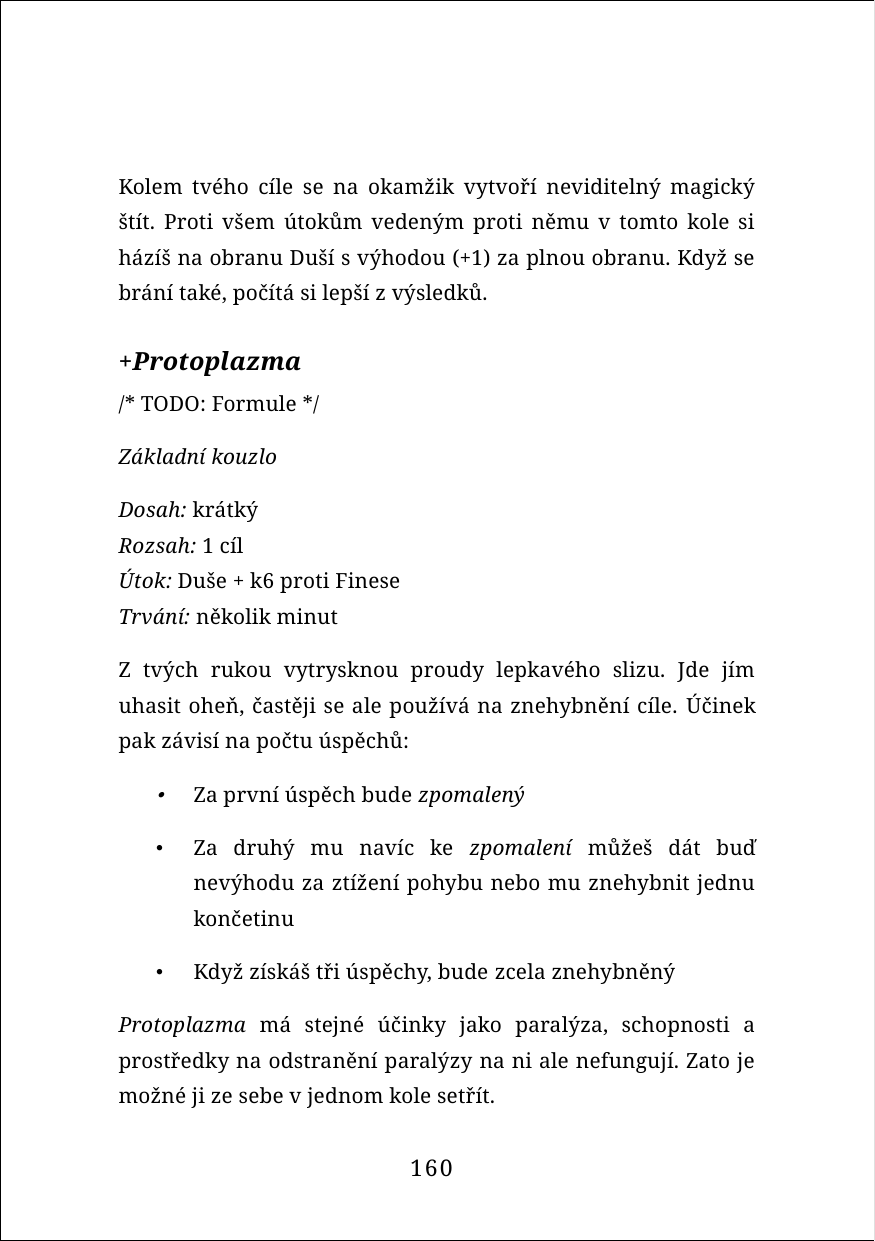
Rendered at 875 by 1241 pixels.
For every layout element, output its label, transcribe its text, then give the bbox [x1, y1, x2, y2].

text Protoplazma má stejné účinky jako paralýza, schopnosti a prostředky na odstranění paralýzy na ni ale nefungují. Zato je možné ji ze sebe v jednom kole setřít. [118, 1010, 756, 1110]
text Základní kouzlo [118, 442, 756, 471]
text /* TODO: Formule */ [118, 389, 756, 418]
subtitle +Protoplazma [118, 343, 756, 377]
text Kolem tvého cíle se na okamžik vytvoří neviditelný magický štít. Proti všem útokům vedeným proti němu v tomto kole si házíš na obranu Duší s výhodou (+1) za plnou obranu. Když se brání také, počítá si lepší z výsledků. [118, 172, 756, 307]
list Za druhý mu navíc ke zpomalení můžeš dát buď nevýhodu za ztížení pohybu nebo mu znehybnit jednu končetinu [156, 833, 756, 932]
text Dosah: krátký Rozsah: 1 cíl Útok: Duše + k6 proti Finese Trvání: několik minut [118, 496, 756, 631]
list Za první úspěch bude zpomalený [156, 780, 756, 808]
list Když získáš tři úspěchy, bude zcela znehybněný [156, 957, 756, 986]
text Z tvých rukou vytrysknou proudy lepkavého slizu. Jde jím uhasit oheň, častěji se ale používá na znehybnění cíle. Účinek pak závisí na počtu úspěchů: [118, 655, 756, 755]
